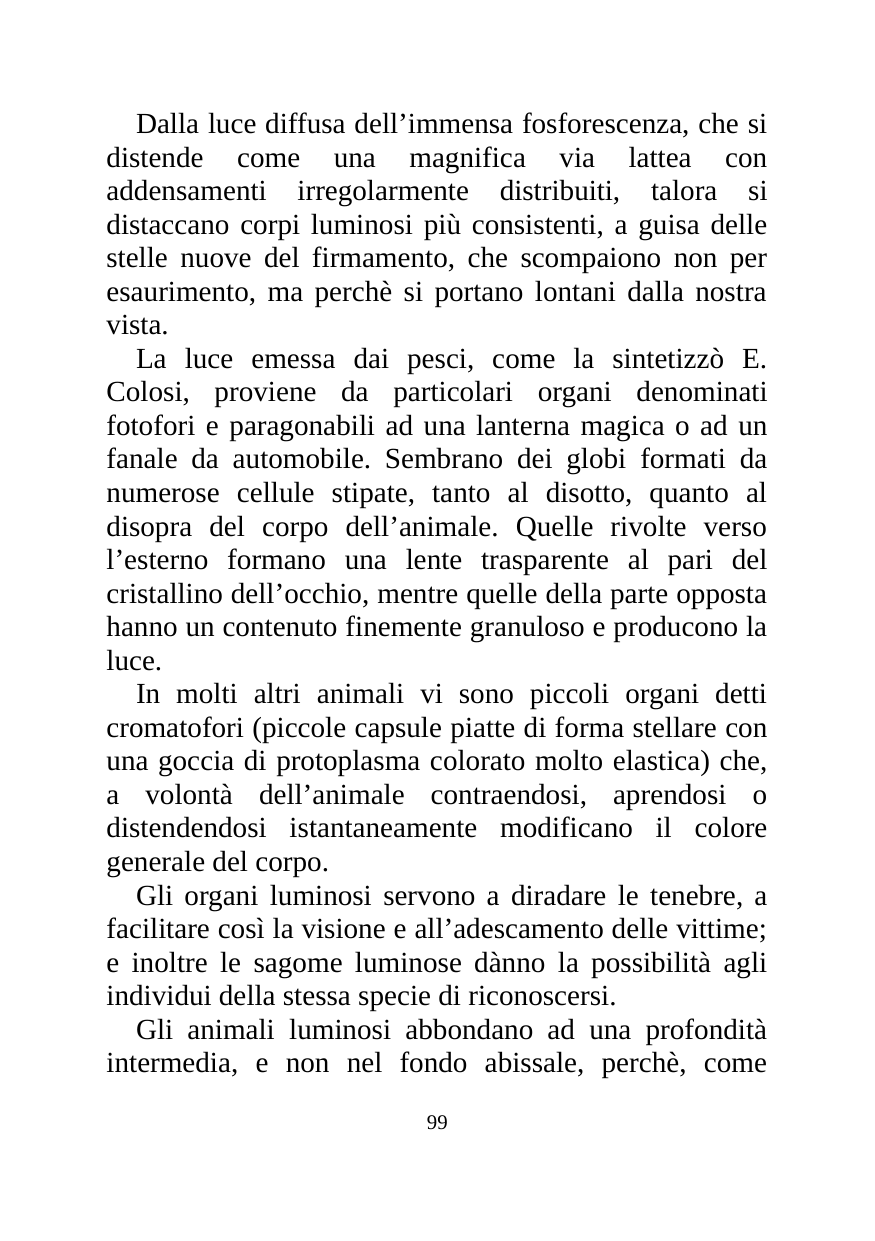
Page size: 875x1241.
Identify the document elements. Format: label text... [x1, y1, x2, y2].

text Gli organi luminosi servono a diradare le tenebre, a facilitare così la visione e all’adescamento delle vittime; e inoltre le sagome luminose dànno la possibilità agli individui della stessa specie di riconoscersi. [106, 878, 768, 1012]
text Gli animali luminosi abbondano ad una profondità intermedia, e non nel fondo abissale, perchè, come [106, 1012, 768, 1079]
text In molti altri animali vi sono piccoli organi detti cromatofori (piccole capsule piatte di forma stellare con una goccia di protoplasma colorato molto elastica) che, a volontà dell’animale contraendosi, aprendosi o distendendosi istantaneamente modificano il colore generale del corpo. [106, 676, 768, 878]
text La luce emessa dai pesci, come la sintetizzò E. Colosi, proviene da particolari organi denominati fotofori e paragonabili ad una lanterna magica o ad un fanale da automobile. Sembrano dei globi formati da numerose cellule stipate, tanto al disotto, quanto al disopra del corpo dell’animale. Quelle rivolte verso l’esterno formano una lente trasparente al pari del cristallino dell’occhio, mentre quelle della parte opposta hanno un contenuto finemente granuloso e producono la luce. [106, 341, 768, 676]
text Dalla luce diffusa dell’immensa fosforescenza, che si distende come una magnifica via lattea con addensamenti irregolarmente distribuiti, talora si distaccano corpi luminosi più consistenti, a guisa delle stelle nuove del firmamento, che scompaiono non per esaurimento, ma perchè si portano lontani dalla nostra vista. [106, 106, 768, 341]
